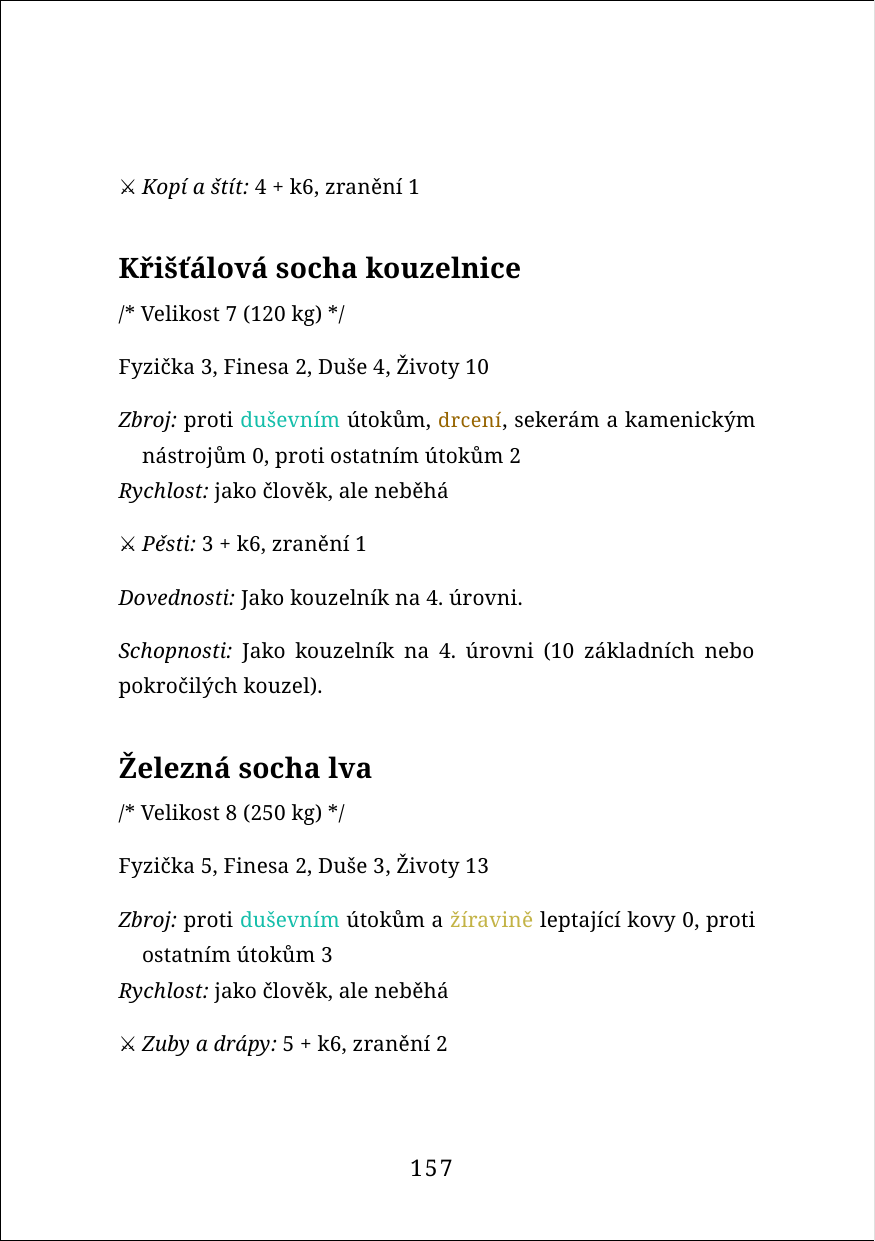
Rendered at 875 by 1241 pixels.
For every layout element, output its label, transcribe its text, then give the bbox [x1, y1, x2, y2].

subtitle Železná socha lva [118, 748, 756, 787]
subtitle Křišťálová socha kouzelnice [118, 249, 756, 287]
text ⚔ Zuby a drápy: 5 + k6, zranění 2 [118, 1029, 756, 1058]
text Rychlost: jako člověk, ale neběhá [118, 976, 756, 1004]
text Dovednosti: Jako kouzelník na 4. úrovni. [118, 583, 756, 611]
text Fyzička 5, Finesa 2, Duše 3, Životy 13 [118, 852, 756, 880]
text ⚔ Pěsti: 3 + k6, zranění 1 [118, 529, 756, 558]
text Zbroj: proti duševním útokům, drcení, sekerám a kamenickým nástrojům 0, proti ostatním útokům 2 [118, 405, 756, 469]
text Fyzička 3, Finesa 2, Duše 4, Životy 10 [118, 352, 756, 380]
text Zbroj: proti duševním útokům a žíravině leptající kovy 0, proti ostatním útokům 3 [118, 905, 756, 969]
text /* Velikost 8 (250 kg) */ [118, 798, 756, 827]
text ⚔ Kopí a štít: 4 + k6, zranění 1 [118, 172, 756, 200]
text /* Velikost 7 (120 kg) */ [118, 299, 756, 327]
text Rychlost: jako člověk, ale neběhá [118, 476, 756, 505]
text Schopnosti: Jako kouzelník na 4. úrovni (10 základních nebo pokročilých kouzel). [118, 636, 756, 700]
